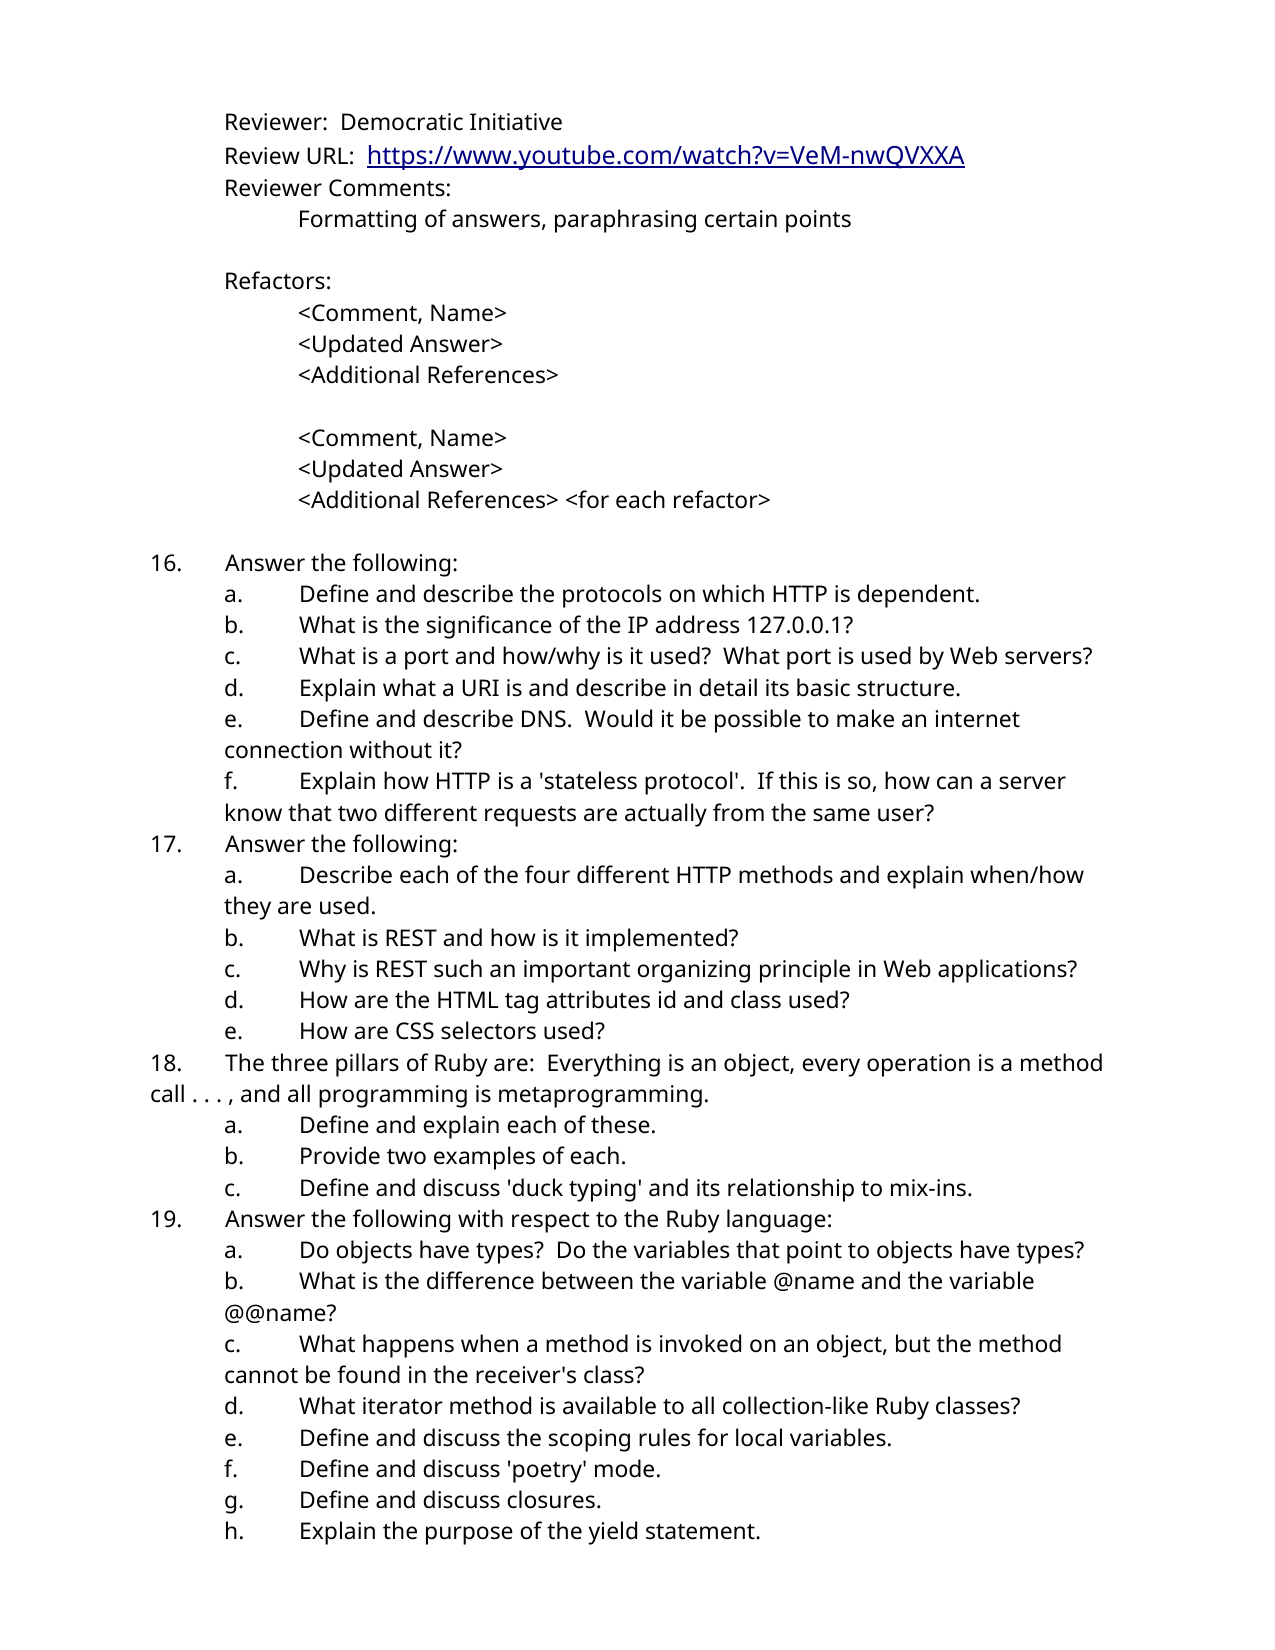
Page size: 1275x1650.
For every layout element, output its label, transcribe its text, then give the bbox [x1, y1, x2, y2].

text <Updated Answer> [298, 328, 1125, 359]
text b. What is the difference between the variable @name and the variable @@name? [224, 1265, 1125, 1328]
text e. How are CSS selectors used? [224, 1015, 1125, 1047]
text d. How are the HTML tag attributes id and class used? [224, 984, 1125, 1015]
text Refactors: [224, 265, 1125, 297]
text b. What is REST and how is it implemented? [224, 922, 1125, 953]
text a. Define and describe the protocols on which HTTP is dependent. [224, 578, 1125, 609]
text 19. Answer the following with respect to the Ruby language: [150, 1203, 1125, 1234]
text c. What happens when a method is invoked on an object, but the method cannot be found in the receiver's class? [224, 1328, 1125, 1390]
text 17. Answer the following: [150, 828, 1125, 859]
text f. Define and discuss 'poetry' mode. [224, 1453, 1125, 1484]
text c. What is a port and how/why is it used? What port is used by Web servers? [224, 640, 1125, 672]
text d. What iterator method is available to all collection-like Ruby classes? [224, 1390, 1125, 1422]
text a. Describe each of the four different HTTP methods and explain when/how they are used. [224, 859, 1125, 922]
text <Additional References> <for each refactor> [298, 484, 1125, 515]
text Reviewer: Democratic Initiative [224, 106, 1125, 137]
text b. What is the significance of the IP address 127.0.0.1? [224, 609, 1125, 640]
text 16. Answer the following: [150, 547, 1125, 578]
text a. Do objects have types? Do the variables that point to objects have types? [224, 1234, 1125, 1265]
text d. Explain what a URI is and describe in detail its basic structure. [224, 672, 1125, 703]
text e. Define and discuss the scoping rules for local variables. [224, 1422, 1125, 1453]
text Formatting of answers, paraphrasing certain points [298, 203, 1125, 234]
text <Comment, Name> [298, 297, 1125, 328]
text a. Define and explain each of these. [224, 1109, 1125, 1140]
text Reviewer Comments: [224, 172, 1125, 203]
text f. Explain how HTTP is a 'stateless protocol'. If this is so, how can a server know that two different requests are actually from the same user? [224, 765, 1125, 828]
text g. Define and discuss closures. [224, 1484, 1125, 1515]
text c. Why is REST such an important organizing principle in Web applications? [224, 953, 1125, 984]
text c. Define and discuss 'duck typing' and its relationship to mix-ins. [224, 1172, 1125, 1203]
text e. Define and describe DNS. Would it be possible to make an internet connection without it? [224, 703, 1125, 765]
text <Comment, Name> [298, 422, 1125, 453]
text <Updated Answer> [298, 453, 1125, 484]
text 18. The three pillars of Ruby are: Everything is an object, every operation is a method call . . . , and all programming is metaprogramming. [150, 1047, 1125, 1109]
text Review URL: https://www.youtube.com/watch?v=VeM-nwQVXXA [224, 137, 1125, 172]
text <Additional References> [298, 359, 1125, 390]
text b. Provide two examples of each. [224, 1140, 1125, 1172]
text h. Explain the purpose of the yield statement. [224, 1515, 1125, 1547]
